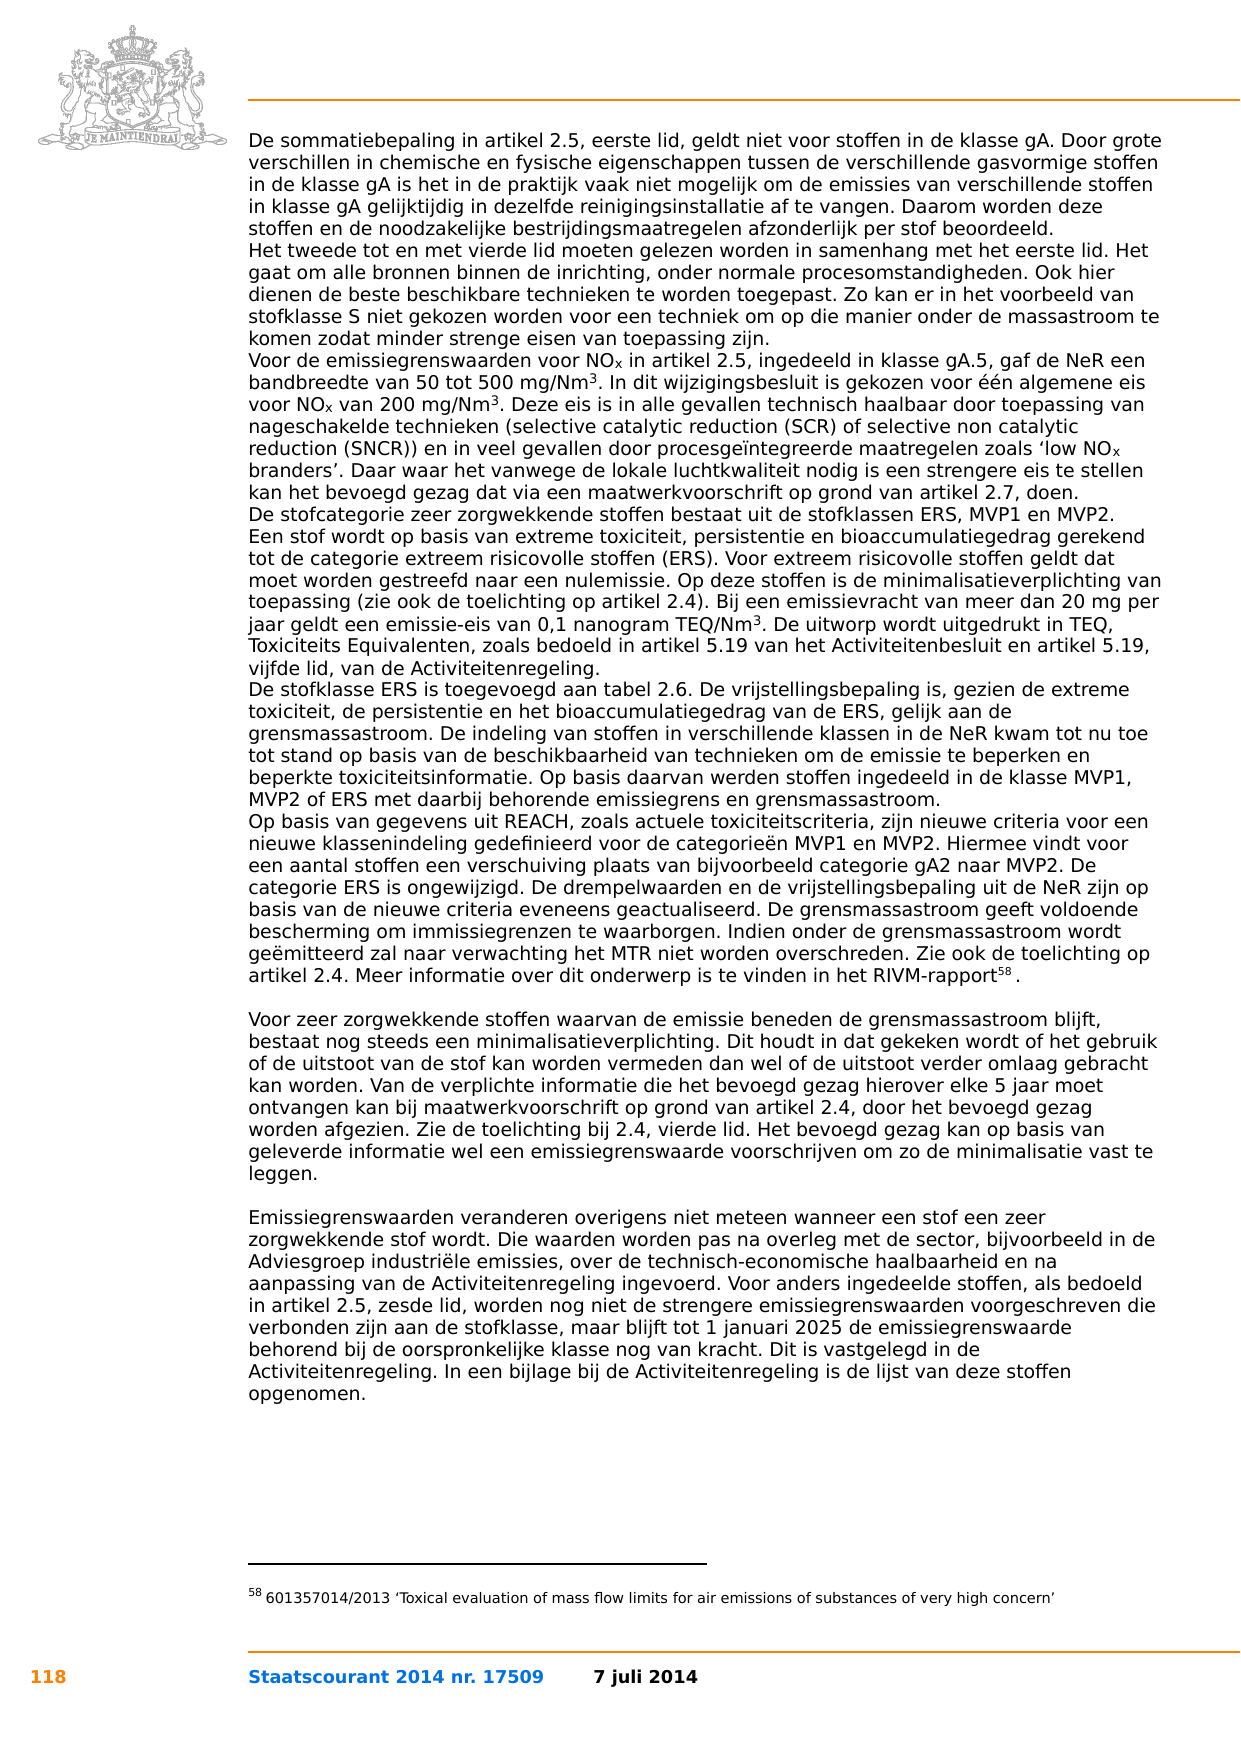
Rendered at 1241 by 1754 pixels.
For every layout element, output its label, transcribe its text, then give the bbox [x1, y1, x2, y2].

text De stofklasse ERS is toegevoegd aan tabel 2.6. De vrijstellingsbepaling is, gezien de extreme toxiciteit, de persistentie en het bioaccumulatiegedrag van de ERS, gelijk aan de grensmassastroom. De indeling van stoffen in verschillende klassen in de NeR kwam tot nu toe tot stand op basis van de beschikbaarheid van technieken om de emissie te beperken en beperkte toxiciteitsinformatie. Op basis daarvan werden stoffen ingedeeld in de klasse MVP1, MVP2 of ERS met daarbij behorende emissiegrens en grensmassastroom. [248, 679, 1163, 811]
text Het tweede tot en met vierde lid moeten gelezen worden in samenhang met het eerste lid. Het gaat om alle bronnen binnen de inrichting, onder normale procesomstandigheden. Ook hier dienen de beste beschikbare technieken te worden toegepast. Zo kan er in het voorbeeld van stofklasse S niet gekozen worden voor een techniek om op die manier onder de massastroom te komen zodat minder strenge eisen van toepassing zijn. [248, 240, 1163, 350]
text De sommatiebepaling in artikel 2.5, eerste lid, geldt niet voor stoffen in de klasse gA. Door grote verschillen in chemische en fysische eigenschappen tussen de verschillende gasvormige stoffen in de klasse gA is het in de praktijk vaak niet mogelijk om de emissies van verschillende stoffen in klasse gA gelijktijdig in dezelfde reinigingsinstallatie af te vangen. Daarom worden deze stoffen en de noodzakelijke bestrijdingsmaatregelen afzonderlijk per stof beoordeeld. [248, 130, 1163, 240]
text Emissiegrenswaarden veranderen overigens niet meteen wanneer een stof een zeer zorgwekkende stof wordt. Die waarden worden pas na overleg met de sector, bijvoorbeeld in de Adviesgroep industriële emissies, over de technisch-economische haalbaarheid en na aanpassing van de Activiteitenregeling ingevoerd. Voor anders ingedeelde stoffen, als bedoeld in artikel 2.5, zesde lid, worden nog niet de strengere emissiegrenswaarden voorgeschreven die verbonden zijn aan de stofklasse, maar blijft tot 1 januari 2025 de emissiegrenswaarde behorend bij de oorspronkelijke klasse nog van kracht. Dit is vastgelegd in de Activiteitenregeling. In een bijlage bij de Activiteitenregeling is de lijst van deze stoffen opgenomen. [248, 1207, 1163, 1404]
text 601357014/2013 ‘Toxical evaluation of mass flow limits for air emissions of substances of very high concern’ [248, 1586, 1163, 1608]
text Voor de emissiegrenswaarden voor NOx in artikel 2.5, ingedeeld in klasse gA.5, gaf de NeR een bandbreedte van 50 tot 500 mg/Nm3. In dit wijzigingsbesluit is gekozen voor één algemene eis voor NOx van 200 mg/Nm3. Deze eis is in alle gevallen technisch haalbaar door toepassing van nageschakelde technieken (selective catalytic reduction (SCR) of selective non catalytic reduction (SNCR)) en in veel gevallen door procesgeïntegreerde maatregelen zoals ‘low NOx branders’. Daar waar het vanwege de lokale luchtkwaliteit nodig is een strengere eis te stellen kan het bevoegd gezag dat via een maatwerkvoorschrift op grond van artikel 2.7, doen. [248, 350, 1163, 503]
text Op basis van gegevens uit REACH, zoals actuele toxiciteitscriteria, zijn nieuwe criteria voor een nieuwe klassenindeling gedefinieerd voor de categorieën MVP1 en MVP2. Hiermee vindt voor een aantal stoffen een verschuiving plaats van bijvoorbeeld categorie gA2 naar MVP2. De categorie ERS is ongewijzigd. De drempelwaarden en de vrijstellingsbepaling uit de NeR zijn op basis van de nieuwe criteria eveneens geactualiseerd. De grensmassastroom geeft voldoende bescherming om immissiegrenzen te waarborgen. Indien onder de grensmassastroom wordt geëmitteerd zal naar verwachting het MTR niet worden overschreden. Zie ook de toelichting op artikel 2.4. Meer informatie over dit onderwerp is te vinden in het RIVM-rapport. [248, 811, 1163, 987]
text De stofcategorie zeer zorgwekkende stoffen bestaat uit de stofklassen ERS, MVP1 en MVP2. [248, 503, 1163, 526]
text Een stof wordt op basis van extreme toxiciteit, persistentie en bioaccumulatiegedrag gerekend tot de categorie extreem risicovolle stoffen (ERS). Voor extreem risicovolle stoffen geldt dat moet worden gestreefd naar een nulemissie. Op deze stoffen is de minimalisatieverplichting van toepassing (zie ook de toelichting op artikel 2.4). Bij een emissievracht van meer dan 20 mg per jaar geldt een emissie-eis van 0,1 nanogram TEQ/Nm3. De uitworp wordt uitgedrukt in TEQ, Toxiciteits Equivalenten, zoals bedoeld in artikel 5.19 van het Activiteitenbesluit en artikel 5.19, vijfde lid, van de Activiteitenregeling. [248, 526, 1163, 679]
picture [38, 25, 227, 150]
text Voor zeer zorgwekkende stoffen waarvan de emissie beneden de grensmassastroom blijft, bestaat nog steeds een minimalisatieverplichting. Dit houdt in dat gekeken wordt of het gebruik of de uitstoot van de stof kan worden vermeden dan wel of de uitstoot verder omlaag gebracht kan worden. Van de verplichte informatie die het bevoegd gezag hierover elke 5 jaar moet ontvangen kan bij maatwerkvoorschrift op grond van artikel 2.4, door het bevoegd gezag worden afgezien. Zie de toelichting bij 2.4, vierde lid. Het bevoegd gezag kan op basis van geleverde informatie wel een emissiegrenswaarde voorschrijven om zo de minimalisatie vast te leggen. [248, 1009, 1163, 1185]
